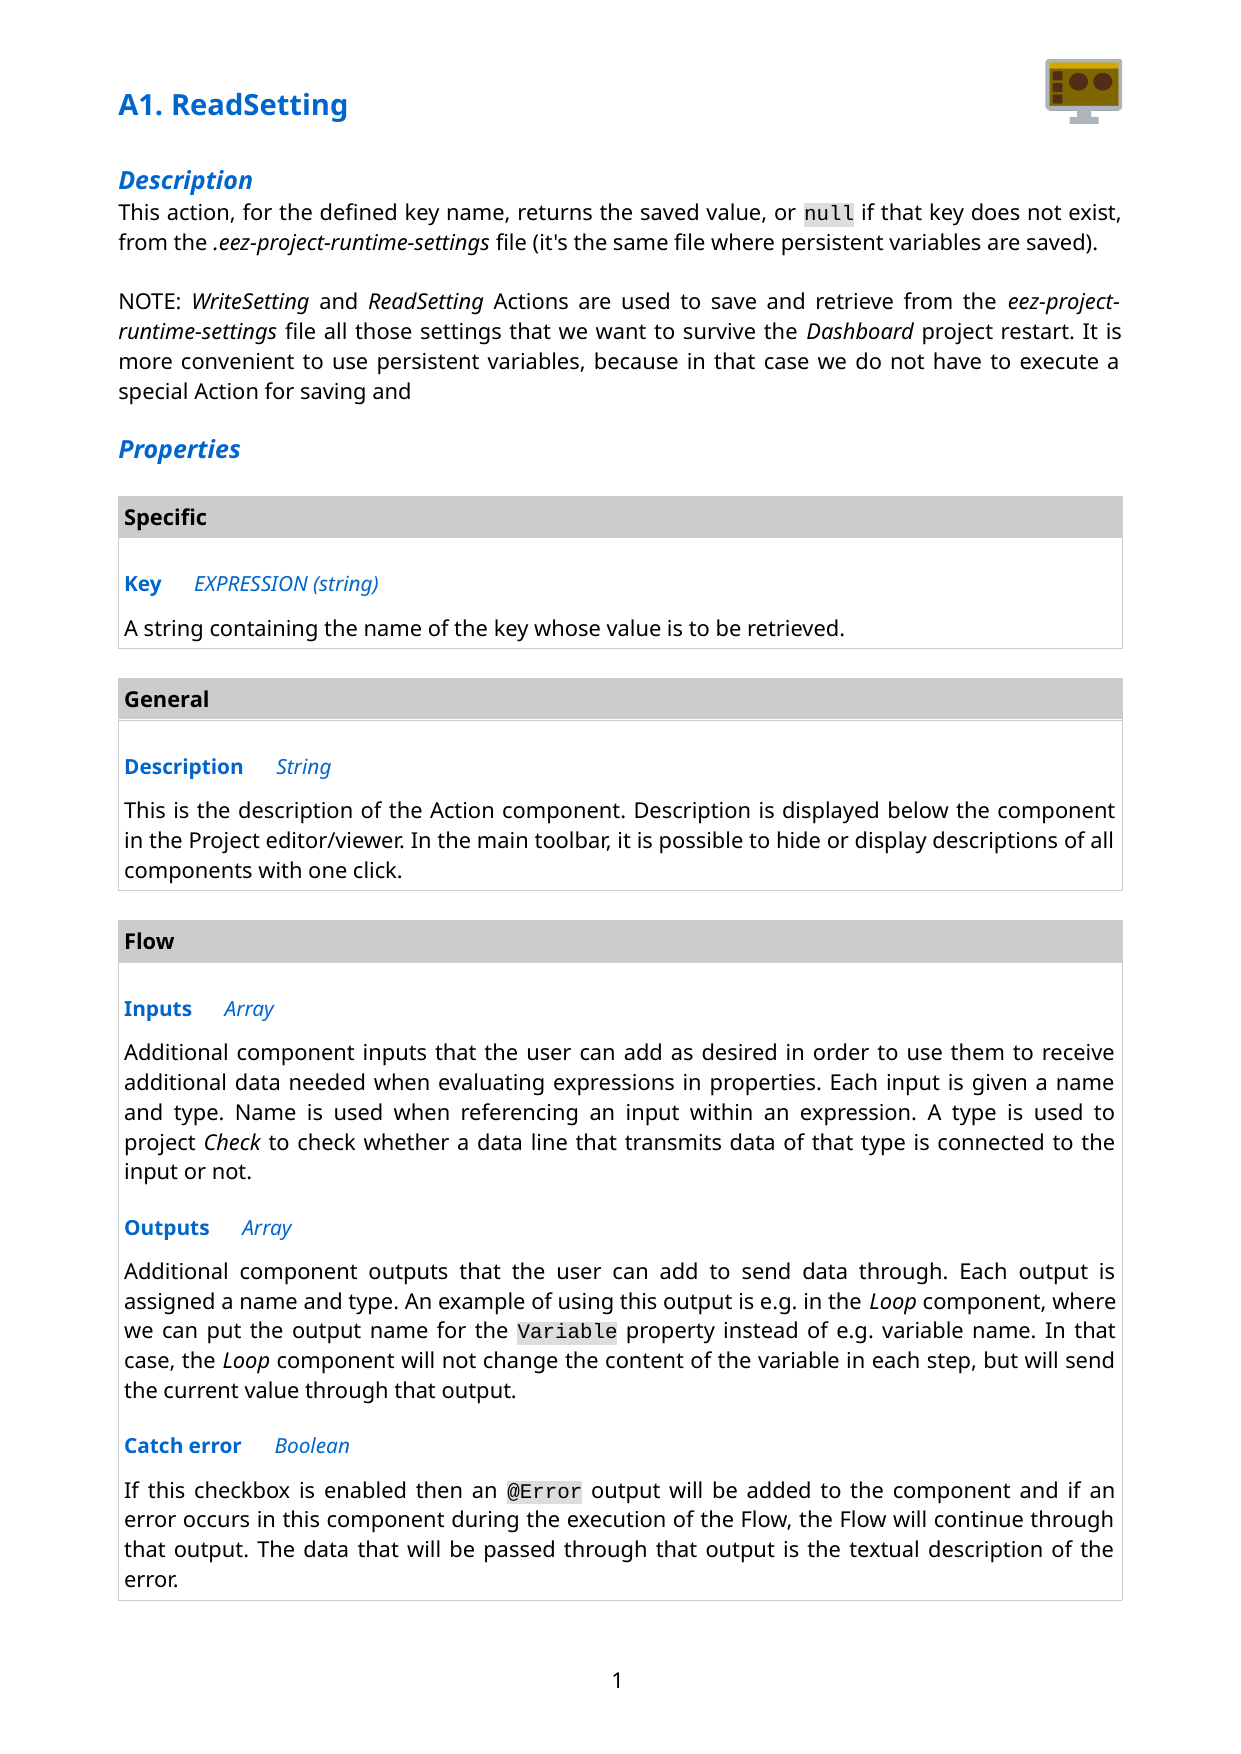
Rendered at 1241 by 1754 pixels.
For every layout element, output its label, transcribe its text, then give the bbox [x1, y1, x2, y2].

table_cell Description String This is the description of the Action component. Description is displayed below the component in the Project editor/viewer. In the main toolbar, it is possible to hide or display descriptions of all components with one click. [119, 721, 1122, 890]
table_header Flow [119, 921, 1122, 962]
picture [1045, 59, 1123, 124]
table_cell Inputs Array Additional component inputs that the user can add as desired in order to use them to receive additional data needed when evaluating expressions in properties. Each input is given a name and type. Name is used when referencing an input within an expression. A type is used to project Check to check whether a data line that transmits data of that type is connected to the input or not. Outputs Array Additional component outputs that the user can add to send data through. Each output is assigned a name and type. An example of using this output is e.g. in the Loop component, where we can put the output name for the Variable property instead of e.g. variable name. In that case, the Loop component will not change the content of the variable in each step, but will send the current value through that output. Catch error Boolean If this checkbox is enabled then an @Error output will be added to the component and if an error occurs in this component during the execution of the Flow, the Flow will continue through that output. The data that will be passed through that output is the textual description of the error. [119, 963, 1122, 1599]
text This action, for the defined key name, returns the saved value, or null if that key does not exist, from the .eez-project-runtime-settings file (it's the same file where persistent variables are saved). [118, 197, 1122, 256]
subtitle Description [118, 163, 1122, 197]
subtitle Properties [118, 432, 1122, 466]
text NOTE: WriteSetting and ReadSetting Actions are used to save and retrieve from the eez-project-runtime-settings file all those settings that we want to survive the Dashboard project restart. It is more convenient to use persistent variables, because in that case we do not have to execute a special Action for saving and [118, 286, 1122, 405]
table_header Specific [119, 497, 1122, 537]
table_cell Key EXPRESSION (string) A string containing the name of the key whose value is to be retrieved. [119, 538, 1122, 648]
table_header General [119, 679, 1122, 719]
subtitle ReadSetting [118, 84, 1045, 124]
